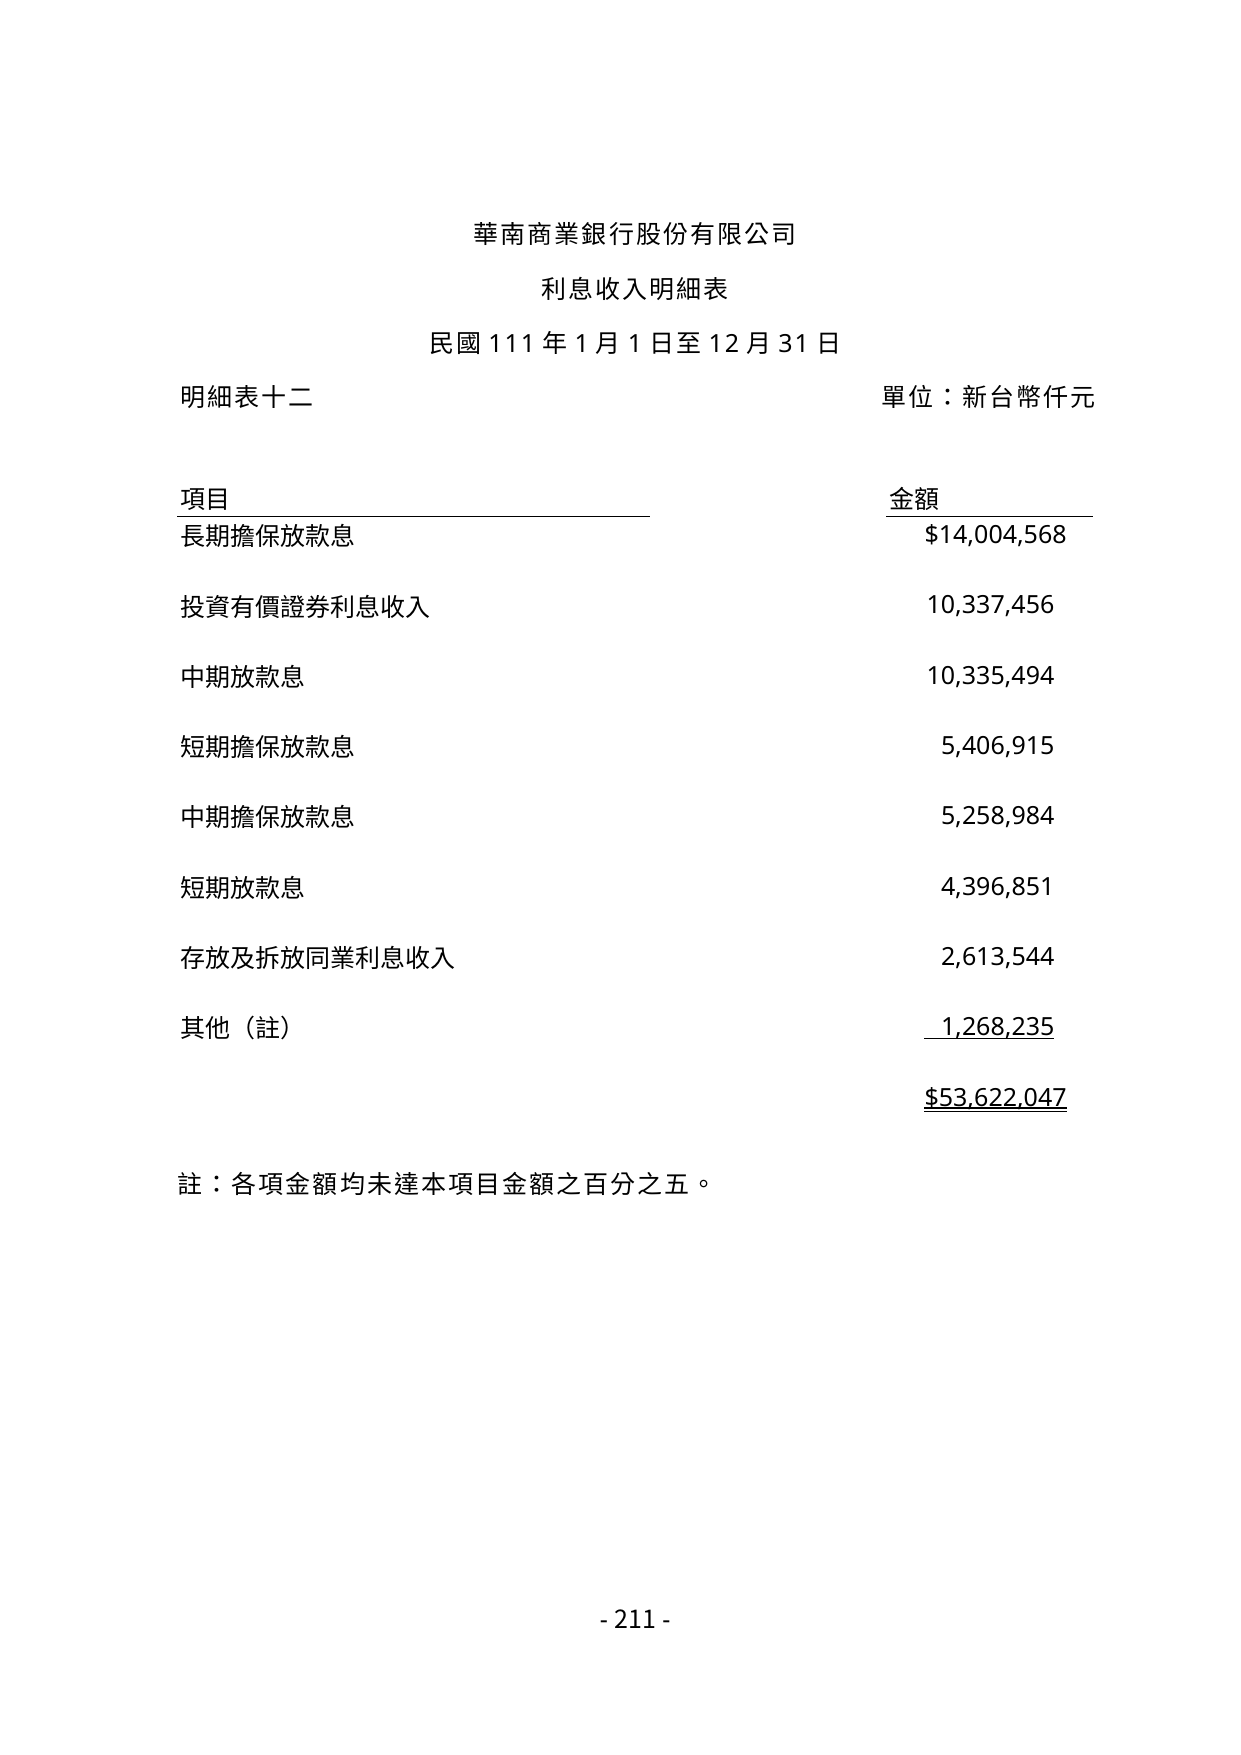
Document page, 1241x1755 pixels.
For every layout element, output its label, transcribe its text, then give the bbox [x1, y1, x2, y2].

table_cell [650, 764, 886, 798]
table_cell 10,335,494 [886, 657, 1093, 693]
table_cell [886, 975, 1093, 1009]
table_cell [177, 553, 650, 587]
table_cell 1,268,235 [886, 1009, 1093, 1045]
table_header 金額 [886, 479, 1093, 516]
table_cell [177, 694, 650, 728]
table_cell [650, 553, 886, 587]
table_cell 存放及拆放同業利息收入 [177, 939, 650, 975]
table_header 項目 [177, 479, 650, 516]
text 民國111年1月1日至12月31日 [177, 323, 1093, 360]
table_cell 10,337,456 [886, 587, 1093, 623]
table_cell 長期擔保放款息 [177, 517, 650, 553]
table_cell [650, 834, 886, 868]
table_cell [177, 834, 650, 868]
table_cell [650, 868, 886, 904]
table_cell [177, 764, 650, 798]
table_cell 5,406,915 [886, 728, 1093, 764]
text 註：各項金額均未達本項目金額之百分之五。 [177, 1164, 1093, 1201]
table_cell 5,258,984 [886, 798, 1093, 834]
table_cell [650, 905, 886, 938]
table_cell 中期放款息 [177, 657, 650, 693]
table_header [650, 479, 886, 516]
table_cell [177, 1045, 650, 1079]
table_cell [886, 764, 1093, 798]
table_cell [650, 1045, 886, 1079]
table_cell [886, 553, 1093, 587]
table_cell 中期擔保放款息 [177, 798, 650, 834]
table_cell 2,613,544 [886, 939, 1093, 975]
table_cell [650, 623, 886, 657]
table_cell [650, 1079, 886, 1113]
table_cell [177, 905, 650, 938]
table_cell 其他（註） [177, 1009, 650, 1045]
table_cell $ 53,622,047 [886, 1079, 1093, 1113]
table_cell [650, 587, 886, 623]
text 利息收入明細表 [177, 269, 1093, 305]
table_cell [650, 939, 886, 975]
table_cell [886, 834, 1093, 868]
table_cell [650, 798, 886, 834]
table_cell [177, 623, 650, 657]
table_cell 短期放款息 [177, 868, 650, 904]
table_cell [650, 975, 886, 1009]
table_cell [650, 694, 886, 728]
table_cell 短期擔保放款息 [177, 728, 650, 764]
table_cell [650, 728, 886, 764]
table_cell [177, 1079, 650, 1113]
text 華南商業銀行股份有限公司 [177, 215, 1093, 251]
table_cell [177, 975, 650, 1009]
table_cell [886, 694, 1093, 728]
table_cell [886, 623, 1093, 657]
table_cell [650, 516, 886, 553]
table_cell $ 14,004,568 [886, 517, 1093, 553]
table_header 單位：新台幣仟元 [638, 378, 1098, 428]
table_cell [886, 905, 1093, 938]
table_cell 投資有價證券利息收入 [177, 587, 650, 623]
table_cell [650, 1009, 886, 1045]
table_cell [650, 657, 886, 693]
table_cell 4,396,851 [886, 868, 1093, 904]
table_header 明細表十二 [177, 378, 638, 428]
table_cell [886, 1045, 1093, 1079]
